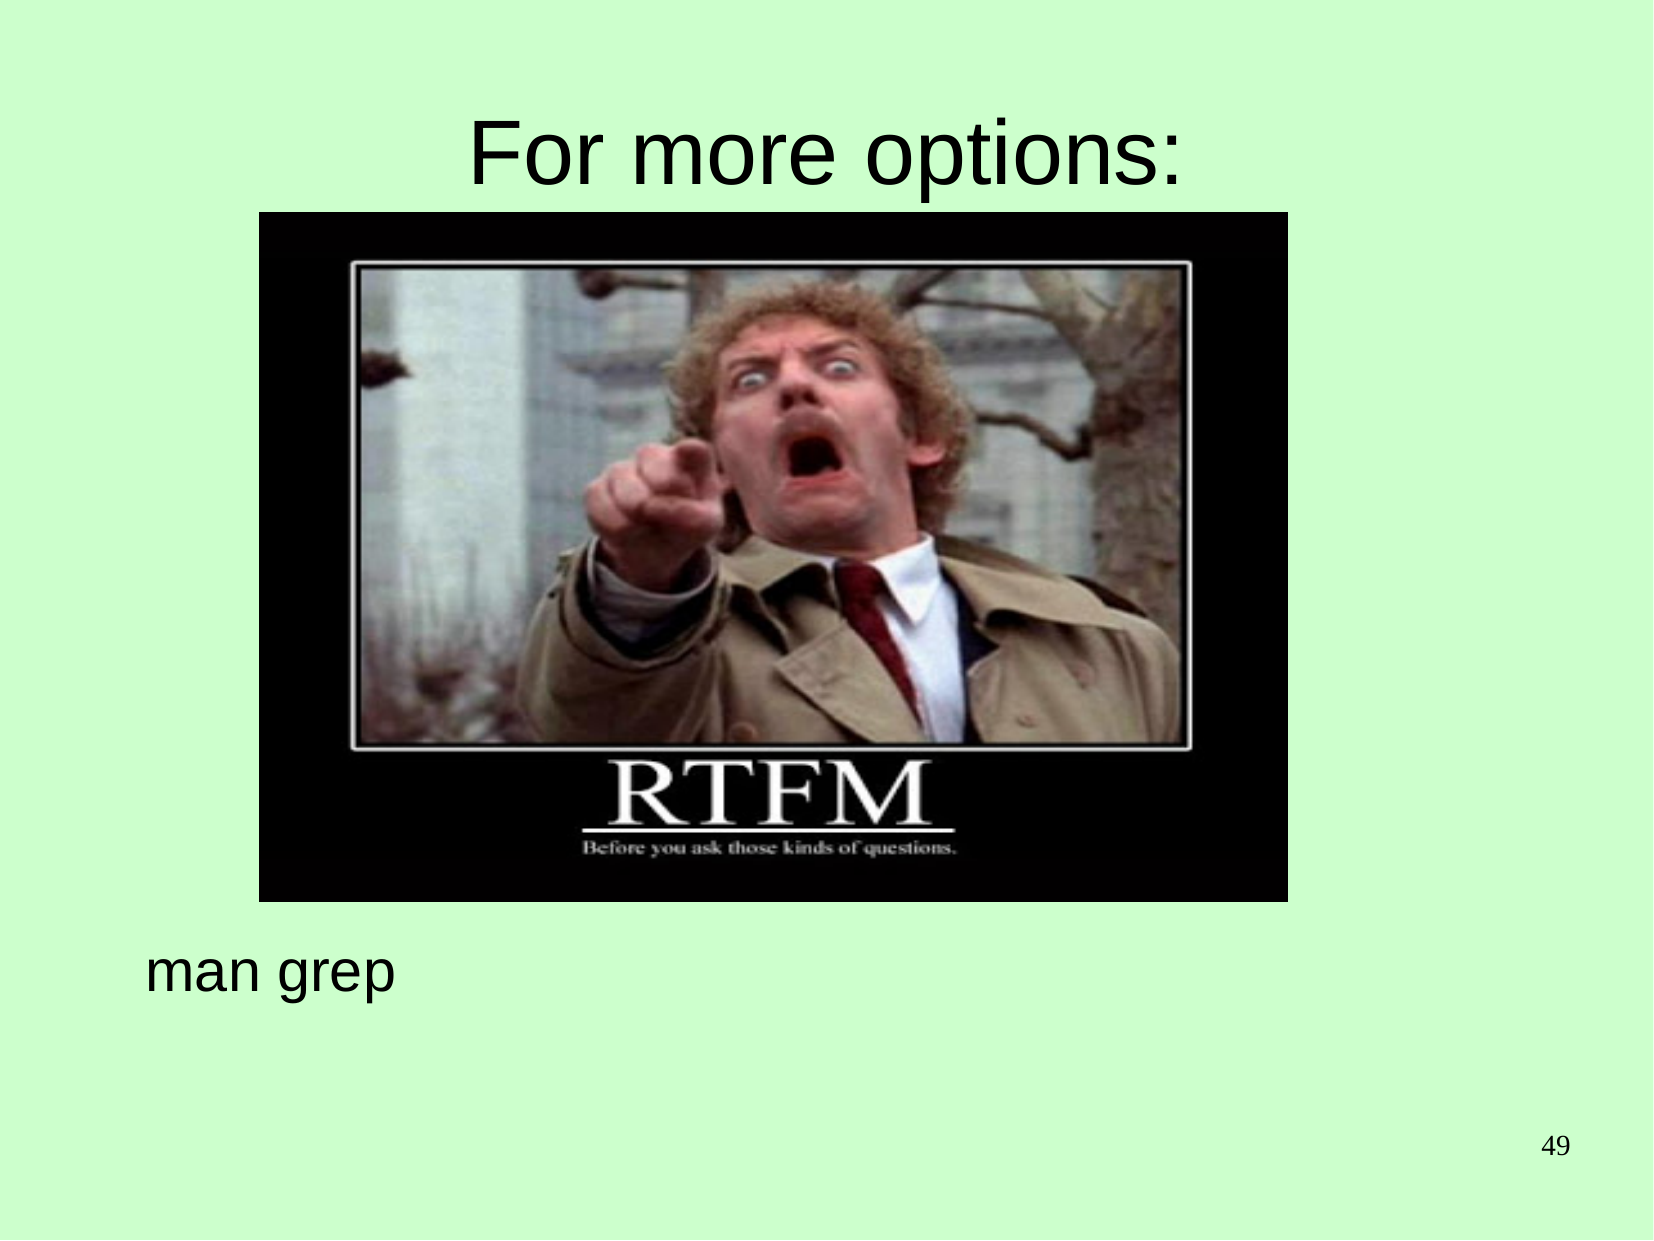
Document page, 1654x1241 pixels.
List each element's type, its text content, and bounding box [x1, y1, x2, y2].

title For more options: [82, 49, 1571, 257]
list man grep [82, 290, 1571, 1010]
picture [259, 212, 1288, 902]
